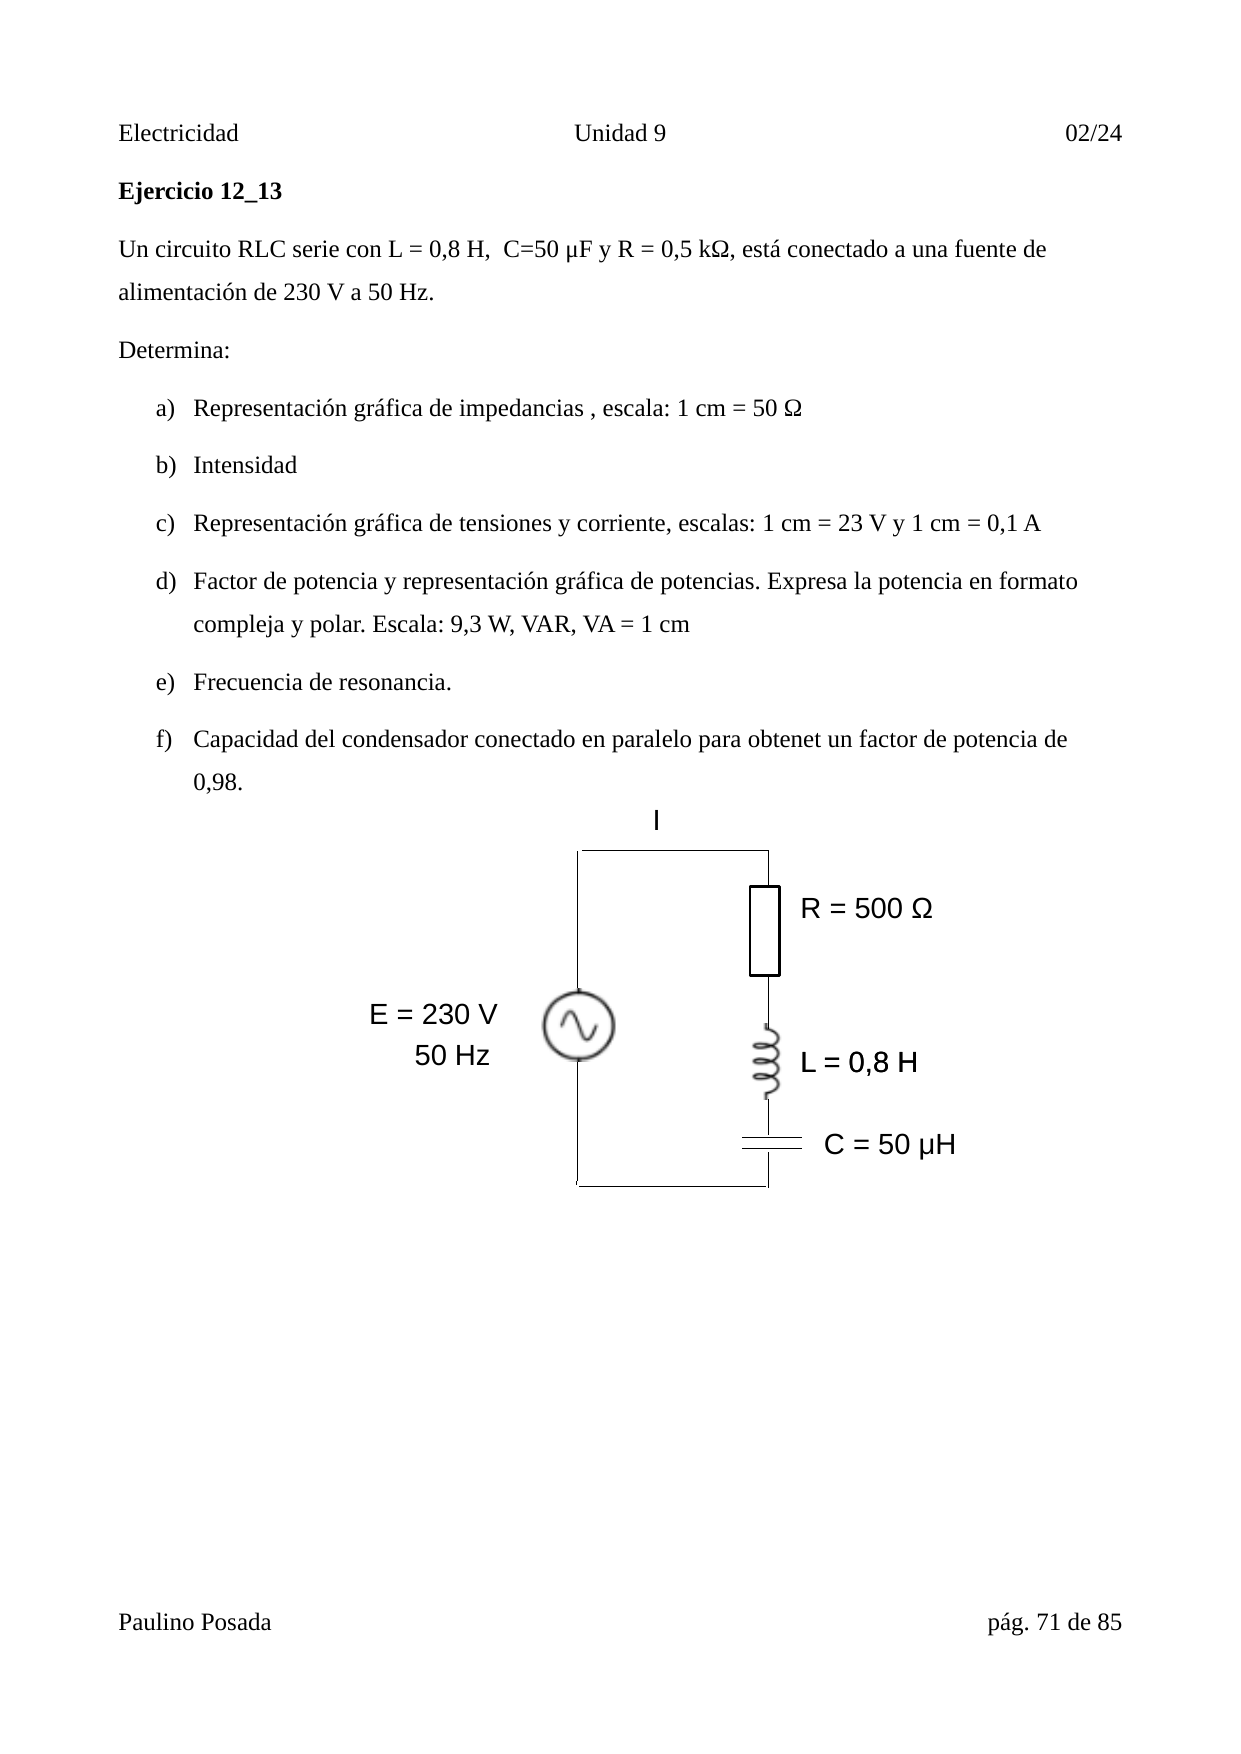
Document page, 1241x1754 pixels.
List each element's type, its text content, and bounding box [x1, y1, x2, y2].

list Intensidad [156, 450, 1122, 479]
list Frecuencia de resonancia. [156, 667, 1122, 695]
list Factor de potencia y representación gráfica de potencias. Expresa la potencia en formato compleja y polar. Escala: 9,3 W, VAR, VA = 1 cm [156, 566, 1122, 638]
text Ejercicio 12_13 [118, 176, 1122, 205]
list Representación gráfica de tensiones y corriente, escalas: 1 cm = 23 V y 1 cm = 0,1 A [156, 508, 1122, 537]
picture [540, 988, 618, 1062]
text Un circuito RLC serie con L = 0,8 H, C=50 μF y R = 0,5 kΩ, está conectado a una fuente de alimentación de 230 V a 50 Hz. [118, 234, 1122, 306]
text Determina: [118, 335, 1122, 364]
picture [745, 1023, 783, 1100]
list Representación gráfica de impedancias , escala: 1 cm = 50 Ω [156, 393, 1122, 421]
list Capacidad del condensador conectado en paralelo para obtenet un factor de potencia de 0,98. [156, 724, 1122, 796]
